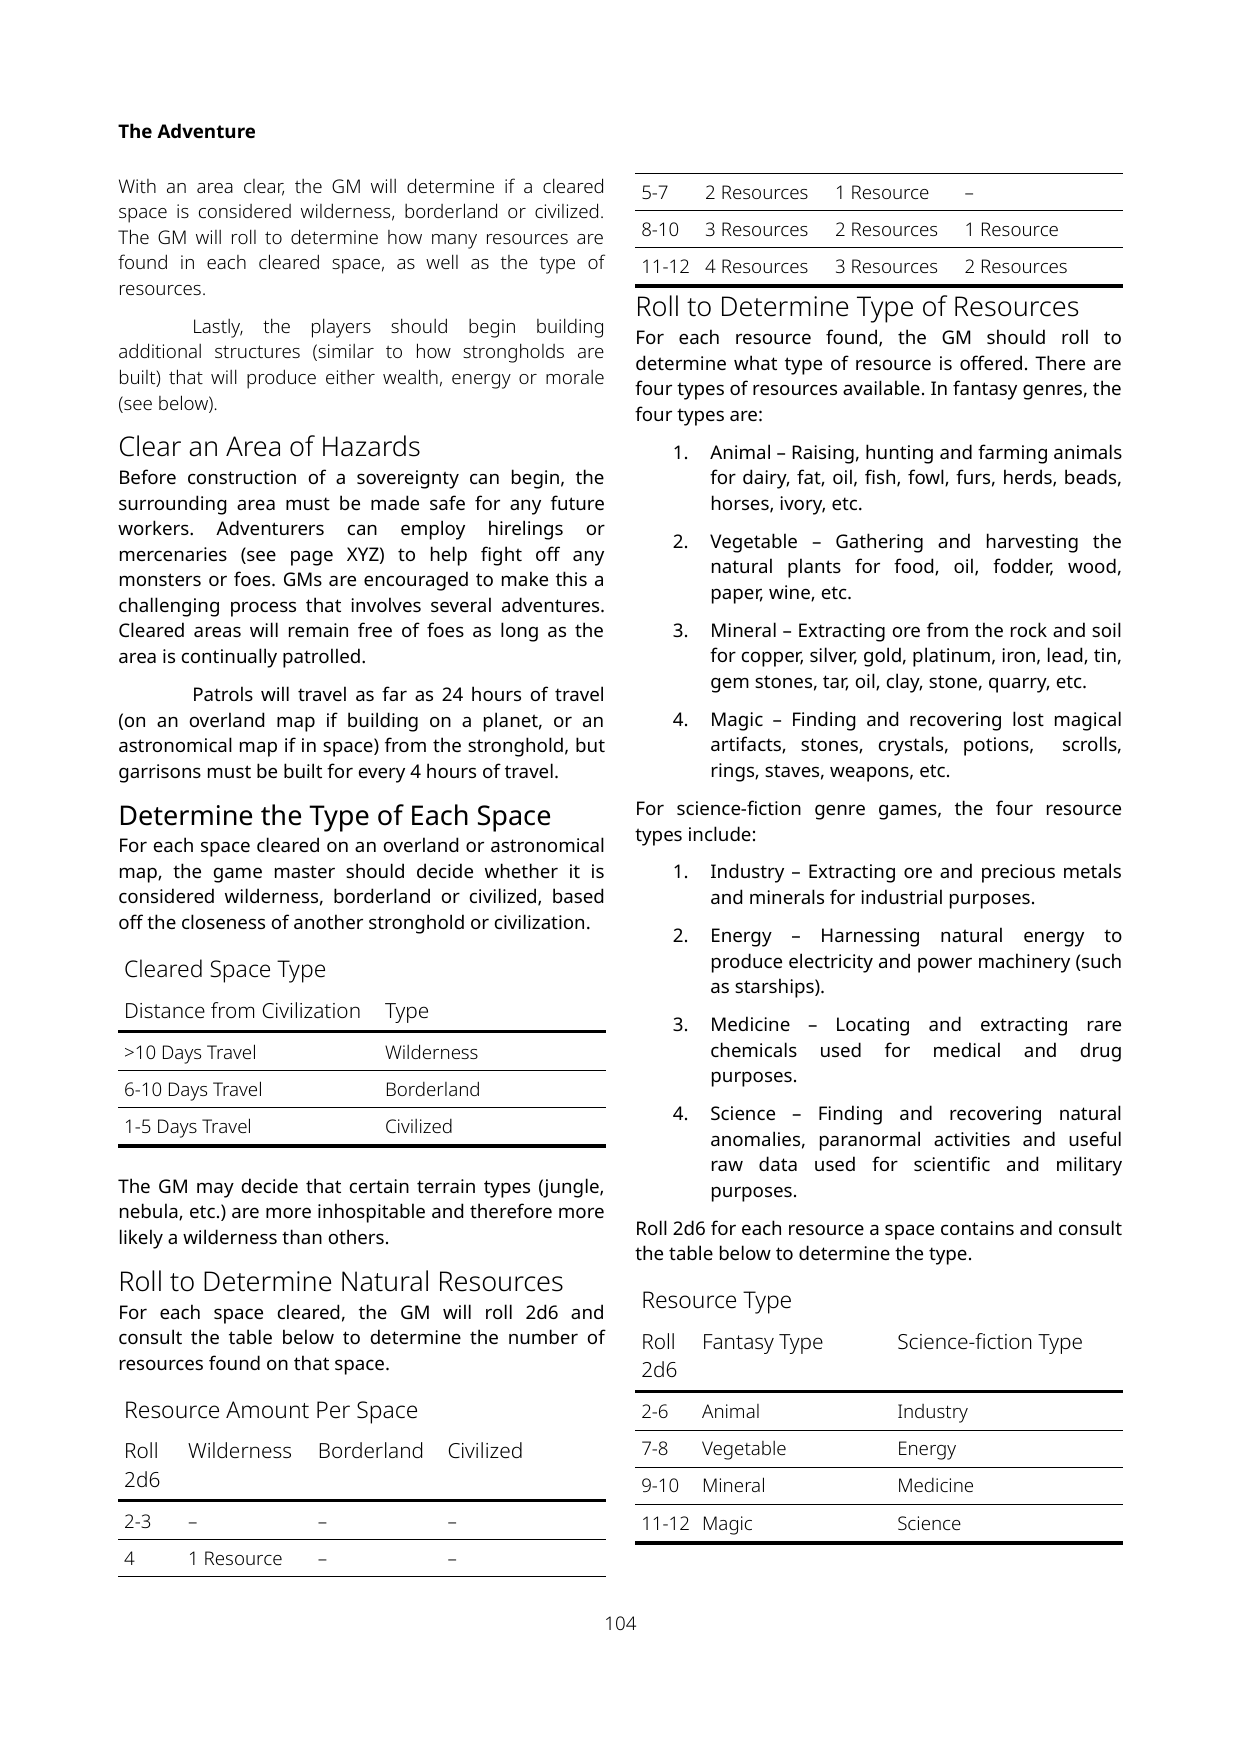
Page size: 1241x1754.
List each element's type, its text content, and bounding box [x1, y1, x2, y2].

table_cell 6-10 Days Travel [118, 1071, 379, 1107]
table_cell – [442, 1540, 606, 1576]
text For each space cleared, the GM will roll 2d6 and consult the table below to determine the number of resources found on that space. [118, 1299, 605, 1376]
table_cell – [959, 174, 1123, 210]
table_cell 11-12 [635, 1505, 696, 1541]
list Industry – Extracting ore and precious metals and minerals for industrial purposes. [673, 859, 1122, 910]
table_cell Wilderness [379, 1033, 606, 1070]
text Lastly, the players should begin building additional structures (similar to how strongholds are built) that will produce either wealth, energy or morale (see below). [118, 313, 605, 415]
table_cell 3 Resources [829, 248, 959, 284]
table_cell 3 Resources [699, 211, 829, 247]
table_header Resource Type [635, 1279, 1123, 1321]
table_cell Science [891, 1505, 1123, 1541]
table_cell Animal [696, 1393, 891, 1430]
table_cell 1 Resource [829, 174, 959, 210]
text Before construction of a sovereignty can begin, the surrounding area must be made safe for any future workers. Adventurers can employ hirelings or mercenaries (see page XYZ) to help fight off any monsters or foes. GMs are encouraged to make this a challenging process that involves several adventures. Cleared areas will remain free of foes as long as the area is continually patrolled. [118, 465, 605, 669]
table_cell – [312, 1540, 442, 1576]
table_cell Industry [891, 1393, 1123, 1430]
table_cell 9-10 [635, 1468, 696, 1504]
table_cell 4 [118, 1540, 182, 1576]
table_cell Borderland [379, 1071, 606, 1107]
table_cell Distance from Civilization [118, 990, 379, 1030]
list Mineral – Extracting ore from the rock and soil for copper, silver, gold, platinum, iron, lead, tin, gem stones, tar, oil, clay, stone, quarry, etc. [673, 617, 1122, 694]
table_cell Medicine [891, 1468, 1123, 1504]
text The GM may decide that certain terrain types (jungle, nebula, etc.) are more inhospitable and therefore more likely a wilderness than others. [118, 1148, 605, 1250]
text Patrols will travel as far as 24 hours of travel (on an overland map if building on a planet, or an astronomical map if in space) from the stronghold, but garrisons must be built for every 4 hours of travel. [118, 681, 605, 783]
table_cell 5-7 [635, 174, 699, 210]
list Medicine – Locating and extracting rare chemicals used for medical and drug purposes. [673, 1011, 1122, 1088]
list Magic – Finding and recovering lost magical artifacts, stones, crystals, potions, scrolls, rings, staves, weapons, etc. [673, 706, 1122, 783]
text For each space cleared on an overland or astronomical map, the game master should decide whether it is considered wilderness, borderland or civilized, based off the closeness of another stronghold or civilization. [118, 833, 605, 935]
table_cell Wilderness [182, 1431, 312, 1499]
table_cell 1-5 Days Travel [118, 1108, 379, 1144]
table_cell Magic [696, 1505, 891, 1541]
table_cell Mineral [696, 1468, 891, 1504]
table_cell 8-10 [635, 211, 699, 247]
text For each resource found, the GM should roll to determine what type of resource is offered. There are four types of resources available. In fantasy genres, the four types are: [635, 324, 1122, 427]
table_cell 1 Resource [959, 211, 1123, 247]
table_cell 2 Resources [699, 174, 829, 210]
table_header Resource Amount Per Space [118, 1388, 606, 1431]
table_cell Vegetable [696, 1431, 891, 1467]
table_header Cleared Space Type [118, 948, 606, 990]
table_cell Roll 2d6 [118, 1431, 182, 1499]
list Science – Finding and recovering natural anomalies, paranormal activities and useful raw data used for scientific and military purposes. [673, 1101, 1122, 1203]
table_cell Fantasy Type [696, 1321, 891, 1390]
text Roll to Determine Type of Resources [635, 288, 1122, 324]
table_cell 7-8 [635, 1431, 696, 1467]
text Determine the Type of Each Space [118, 796, 605, 833]
text Clear an Area of Hazards [118, 428, 605, 465]
table_cell 4 Resources [699, 248, 829, 284]
table_cell Civilized [442, 1431, 606, 1499]
table_cell – [442, 1502, 606, 1539]
list Energy – Harnessing natural energy to produce electricity and power machinery (such as starships). [673, 922, 1122, 999]
table_cell 2-3 [118, 1502, 182, 1539]
table_cell Science-fiction Type [891, 1321, 1123, 1390]
text Roll 2d6 for each resource a space contains and consult the table below to determine the type. [635, 1215, 1122, 1266]
table_cell >10 Days Travel [118, 1033, 379, 1070]
table_cell 2 Resources [959, 248, 1123, 284]
list Animal – Raising, hunting and farming animals for dairy, fat, oil, fish, fowl, furs, herds, beads, horses, ivory, etc. [673, 439, 1122, 516]
table_cell 2-6 [635, 1393, 696, 1430]
text For science-fiction genre games, the four resource types include: [635, 795, 1122, 846]
table_cell – [312, 1502, 442, 1539]
table_cell Energy [891, 1431, 1123, 1467]
table_cell 2 Resources [829, 211, 959, 247]
table_cell Civilized [379, 1108, 606, 1144]
table_cell Borderland [312, 1431, 442, 1499]
list Vegetable – Gathering and harvesting the natural plants for food, oil, fodder, wood, paper, wine, etc. [673, 528, 1122, 605]
table_cell Type [379, 990, 606, 1030]
table_cell Roll 2d6 [635, 1321, 696, 1390]
table_cell – [182, 1502, 312, 1539]
table_cell 1 Resource [182, 1540, 312, 1576]
text Roll to Determine Natural Resources [118, 1262, 605, 1299]
text [635, 1545, 1122, 1570]
table_cell 11-12 [635, 248, 699, 284]
text With an area clear, the GM will determine if a cleared space is considered wilderness, borderland or civilized. The GM will roll to determine how many resources are found in each cleared space, as well as the type of resources. [118, 173, 605, 301]
